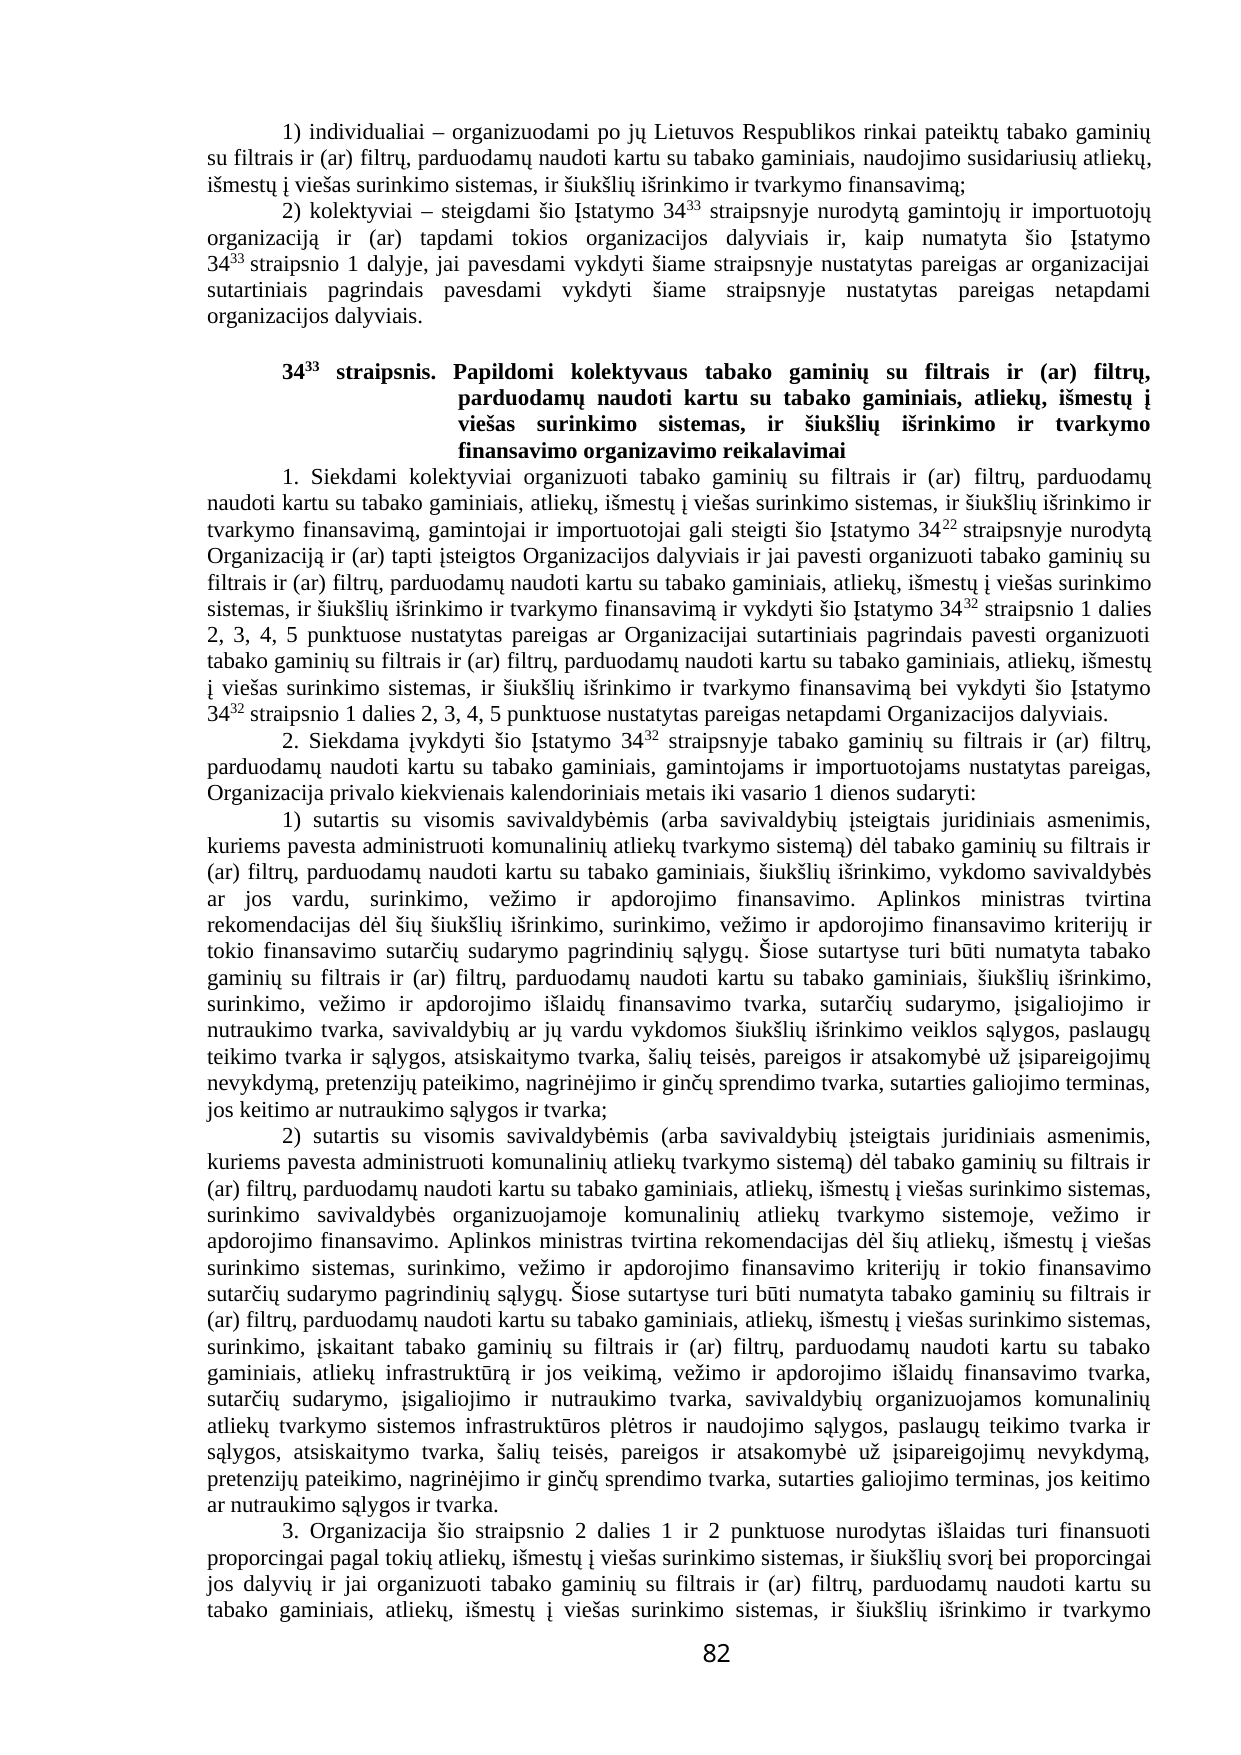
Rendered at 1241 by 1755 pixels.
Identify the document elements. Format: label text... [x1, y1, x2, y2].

text 1) individualiai – organizuodami po jų Lietuvos Respublikos rinkai pateiktų tabako gaminių su filtrais ir (ar) filtrų, parduodamų naudoti kartu su tabako gaminiais, naudojimo susidariusių atliekų, išmestų į viešas surinkimo sistemas, ir šiukšlių išrinkimo ir tvarkymo finansavimą; [207, 118, 1152, 197]
text 1. Siekdami kolektyviai organizuoti tabako gaminių su filtrais ir (ar) filtrų, parduodamų naudoti kartu su tabako gaminiais, atliekų, išmestų į viešas surinkimo sistemas, ir šiukšlių išrinkimo ir tvarkymo finansavimą, gamintojai ir importuotojai gali steigti šio Įstatymo 3422 straipsnyje nurodytą Organizaciją ir (ar) tapti įsteigtos Organizacijos dalyviais ir jai pavesti organizuoti tabako gaminių su filtrais ir (ar) filtrų, parduodamų naudoti kartu su tabako gaminiais, atliekų, išmestų į viešas surinkimo sistemas, ir šiukšlių išrinkimo ir tvarkymo finansavimą ir vykdyti šio Įstatymo 3432 straipsnio 1 dalies 2, 3, 4, 5 punktuose nustatytas pareigas ar Organizacijai sutartiniais pagrindais pavesti organizuoti tabako gaminių su filtrais ir (ar) filtrų, parduodamų naudoti kartu su tabako gaminiais, atliekų, išmestų į viešas surinkimo sistemas, ir šiukšlių išrinkimo ir tvarkymo finansavimą bei vykdyti šio Įstatymo 3432 straipsnio 1 dalies 2, 3, 4, 5 punktuose nustatytas pareigas netapdami Organizacijos dalyviais. [207, 463, 1152, 727]
text 1) sutartis su visomis savivaldybėmis (arba savivaldybių įsteigtais juridiniais asmenimis, kuriems pavesta administruoti komunalinių atliekų tvarkymo sistemą) dėl tabako gaminių su filtrais ir (ar) filtrų, parduodamų naudoti kartu su tabako gaminiais, šiukšlių išrinkimo, vykdomo savivaldybės ar jos vardu, surinkimo, vežimo ir apdorojimo finansavimo. Aplinkos ministras tvirtina rekomendacijas dėl šių šiukšlių išrinkimo, surinkimo, vežimo ir apdorojimo finansavimo kriterijų ir tokio finansavimo sutarčių sudarymo pagrindinių sąlygų. Šiose sutartyse turi būti numatyta tabako gaminių su filtrais ir (ar) filtrų, parduodamų naudoti kartu su tabako gaminiais, šiukšlių išrinkimo, surinkimo, vežimo ir apdorojimo išlaidų finansavimo tvarka, sutarčių sudarymo, įsigaliojimo ir nutraukimo tvarka, savivaldybių ar jų vardu vykdomos šiukšlių išrinkimo veiklos sąlygos, paslaugų teikimo tvarka ir sąlygos, atsiskaitymo tvarka, šalių teisės, pareigos ir atsakomybė už įsipareigojimų nevykdymą, pretenzijų pateikimo, nagrinėjimo ir ginčų sprendimo tvarka, sutarties galiojimo terminas, jos keitimo ar nutraukimo sąlygos ir tvarka; [207, 806, 1152, 1122]
text 2) sutartis su visomis savivaldybėmis (arba savivaldybių įsteigtais juridiniais asmenimis, kuriems pavesta administruoti komunalinių atliekų tvarkymo sistemą) dėl tabako gaminių su filtrais ir (ar) filtrų, parduodamų naudoti kartu su tabako gaminiais, atliekų, išmestų į viešas surinkimo sistemas, surinkimo savivaldybės organizuojamoje komunalinių atliekų tvarkymo sistemoje, vežimo ir apdorojimo finansavimo. Aplinkos ministras tvirtina rekomendacijas dėl šių atliekų, išmestų į viešas surinkimo sistemas, surinkimo, vežimo ir apdorojimo finansavimo kriterijų ir tokio finansavimo sutarčių sudarymo pagrindinių sąlygų. Šiose sutartyse turi būti numatyta tabako gaminių su filtrais ir (ar) filtrų, parduodamų naudoti kartu su tabako gaminiais, atliekų, išmestų į viešas surinkimo sistemas, surinkimo, įskaitant tabako gaminių su filtrais ir (ar) filtrų, parduodamų naudoti kartu su tabako gaminiais, atliekų infrastruktūrą ir jos veikimą, vežimo ir apdorojimo išlaidų finansavimo tvarka, sutarčių sudarymo, įsigaliojimo ir nutraukimo tvarka, savivaldybių organizuojamos komunalinių atliekų tvarkymo sistemos infrastruktūros plėtros ir naudojimo sąlygos, paslaugų teikimo tvarka ir sąlygos, atsiskaitymo tvarka, šalių teisės, pareigos ir atsakomybė už įsipareigojimų nevykdymą, pretenzijų pateikimo, nagrinėjimo ir ginčų sprendimo tvarka, sutarties galiojimo terminas, jos keitimo ar nutraukimo sąlygos ir tvarka. [207, 1122, 1152, 1517]
text 3. Organizacija šio straipsnio 2 dalies 1 ir 2 punktuose nurodytas išlaidas turi finansuoti proporcingai pagal tokių atliekų, išmestų į viešas surinkimo sistemas, ir šiukšlių svorį bei proporcingai jos dalyvių ir jai organizuoti tabako gaminių su filtrais ir (ar) filtrų, parduodamų naudoti kartu su tabako gaminiais, atliekų, išmestų į viešas surinkimo sistemas, ir šiukšlių išrinkimo ir tvarkymo [207, 1517, 1152, 1623]
text 3433 straipsnis. Papildomi kolektyvaus tabako gaminių su filtrais ir (ar) filtrų, parduodamų naudoti kartu su tabako gaminiais, atliekų, išmestų į viešas surinkimo sistemas, ir šiukšlių išrinkimo ir tvarkymo finansavimo organizavimo reikalavimai [282, 358, 1152, 463]
text 2. Siekdama įvykdyti šio Įstatymo 3432 straipsnyje tabako gaminių su filtrais ir (ar) filtrų, parduodamų naudoti kartu su tabako gaminiais, gamintojams ir importuotojams nustatytas pareigas, Organizacija privalo kiekvienais kalendoriniais metais iki vasario 1 dienos sudaryti: [207, 727, 1152, 806]
text 2) kolektyviai – steigdami šio Įstatymo 3433 straipsnyje nurodytą gamintojų ir importuotojų organizaciją ir (ar) tapdami tokios organizacijos dalyviais ir, kaip numatyta šio Įstatymo 3433 straipsnio 1 dalyje, jai pavesdami vykdyti šiame straipsnyje nustatytas pareigas ar organizacijai sutartiniais pagrindais pavesdami vykdyti šiame straipsnyje nustatytas pareigas netapdami organizacijos dalyviais. [207, 197, 1152, 329]
